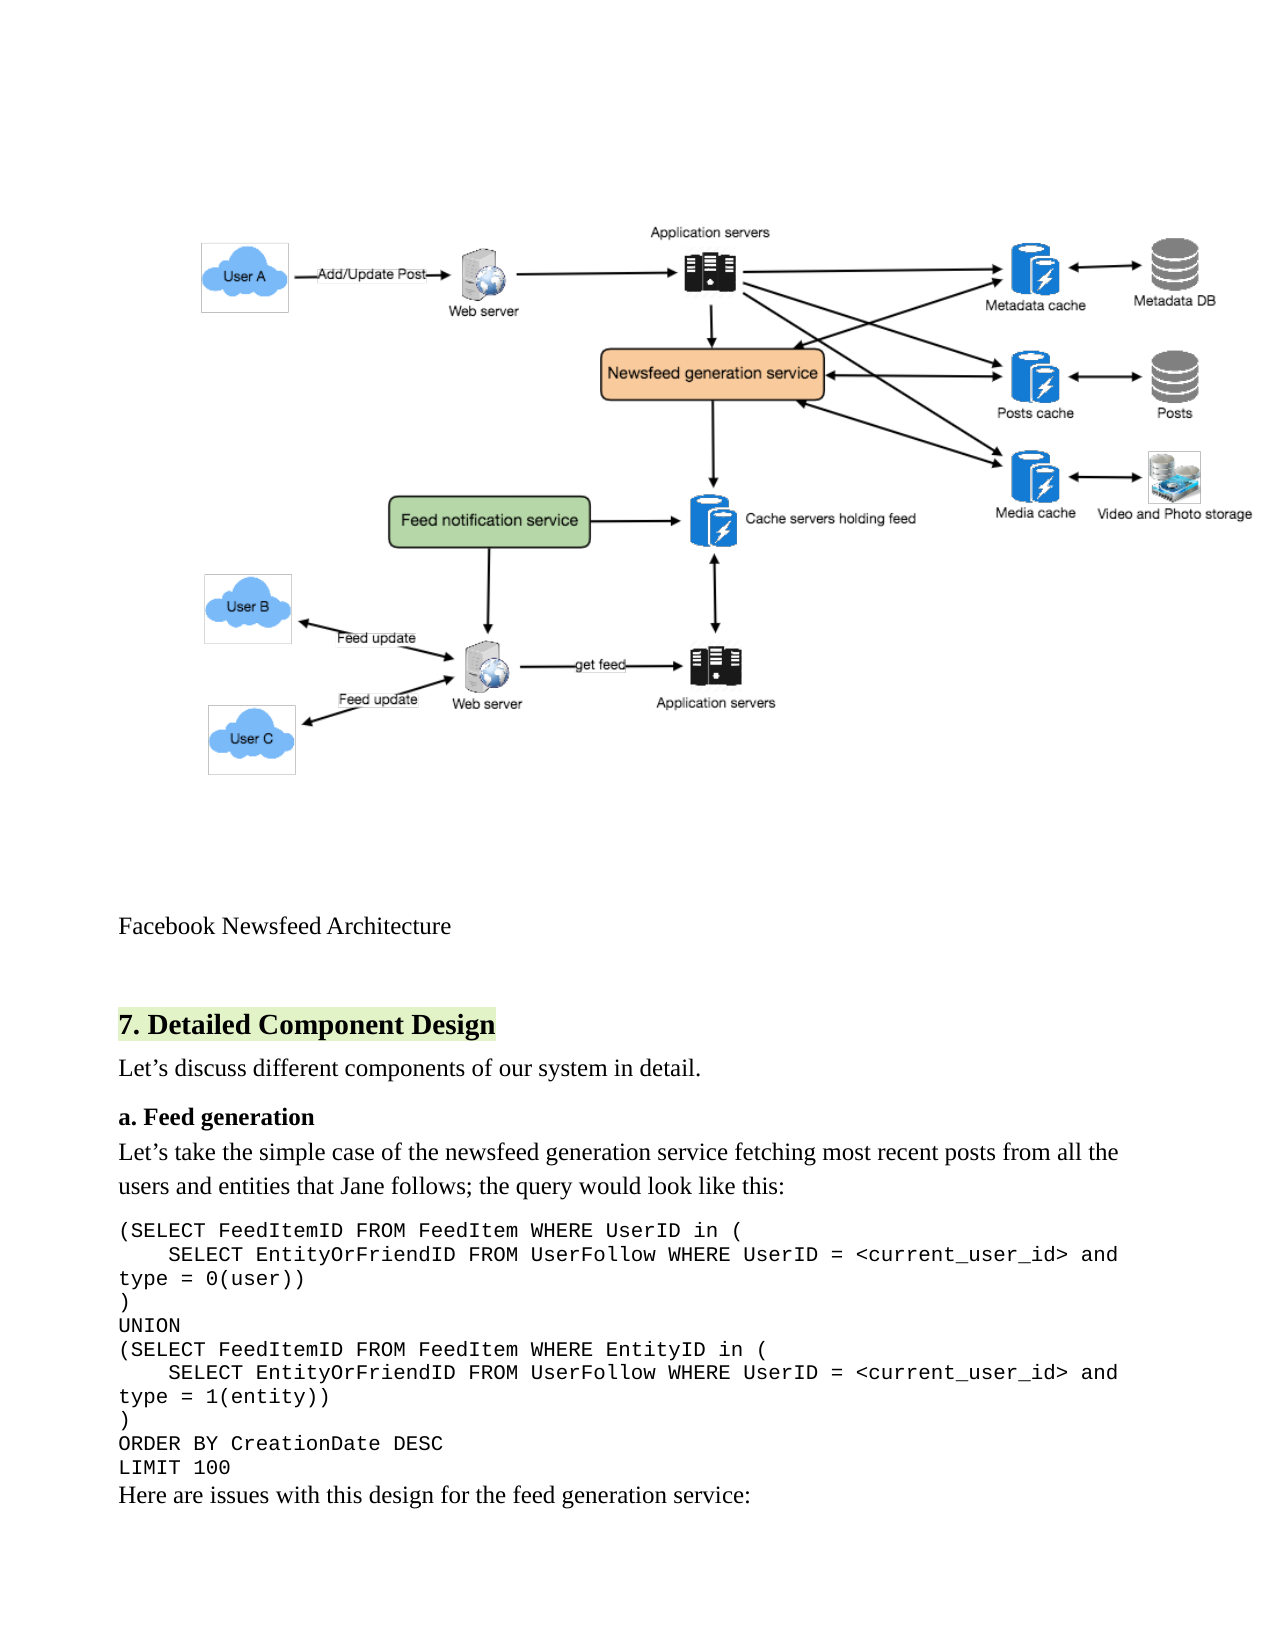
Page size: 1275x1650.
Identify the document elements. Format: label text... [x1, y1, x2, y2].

text ) [118, 1409, 1157, 1433]
picture [118, 118, 1275, 812]
text a. Feed generation Let’s take the simple case of the newsfeed generation service fetching most recent posts from all the users and entities that Jane follows; the query would look like this: [118, 1102, 1157, 1200]
text UNION [118, 1315, 1157, 1338]
subtitle 7. Detailed Component Design [118, 1007, 1157, 1041]
text Facebook Newsfeed Architecture [118, 911, 1157, 940]
text SELECT EntityOrFriendID FROM UserFollow WHERE UserID = <current_user_id> and type = 1(entity)) [118, 1362, 1157, 1409]
text ) [118, 1291, 1157, 1315]
text Here are issues with this design for the feed generation service: [118, 1480, 1157, 1509]
text Let’s discuss different components of our system in detail. [118, 1053, 1157, 1082]
text (SELECT FeedItemID FROM FeedItem WHERE UserID in ( [118, 1220, 1157, 1244]
text (SELECT FeedItemID FROM FeedItem WHERE EntityID in ( [118, 1338, 1157, 1362]
text LIMIT 100 [118, 1457, 1157, 1480]
text ORDER BY CreationDate DESC [118, 1433, 1157, 1457]
text SELECT EntityOrFriendID FROM UserFollow WHERE UserID = <current_user_id> and type = 0(user)) [118, 1244, 1157, 1291]
